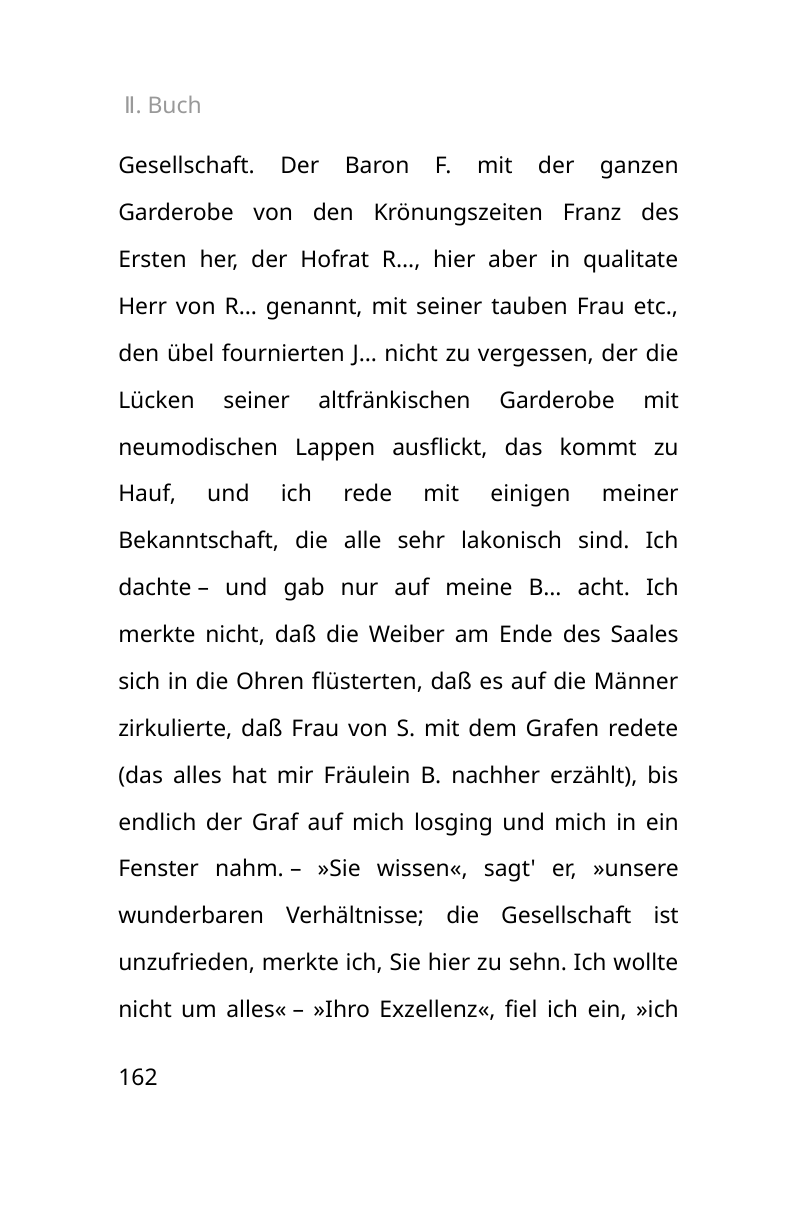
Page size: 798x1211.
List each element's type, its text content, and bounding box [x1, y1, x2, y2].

text Gesellschaft. Der Baron F. mit der ganzen Garderobe von den Krönungszeiten Franz des Ersten her, der Hofrat R…, hier aber in qualitate Herr von R… genannt, mit seiner tauben Frau etc., den übel fournierten J… nicht zu vergessen, der die Lücken seiner altfränkischen Garderobe mit neumodischen Lappen ausflickt, das kommt zu Hauf, und ich rede mit einigen meiner Bekanntschaft, die alle sehr lakonisch sind. Ich dachte – und gab nur auf meine B… acht. Ich merkte nicht, daß die Weiber am Ende des Saales sich in die Ohren flüsterten, daß es auf die Männer zirkulierte, daß Frau von S. mit dem Grafen redete (das alles hat mir Fräulein B. nachher erzählt), bis endlich der Graf auf mich losging und mich in ein Fenster nahm. – »Sie wissen«, sagt' er, »unsere wunderbaren Verhältnisse; die Gesellschaft ist unzufrieden, merkte ich, Sie hier zu sehn. Ich wollte nicht um alles« – »Ihro Exzellenz«, fiel ich ein, »ich [118, 149, 679, 1024]
